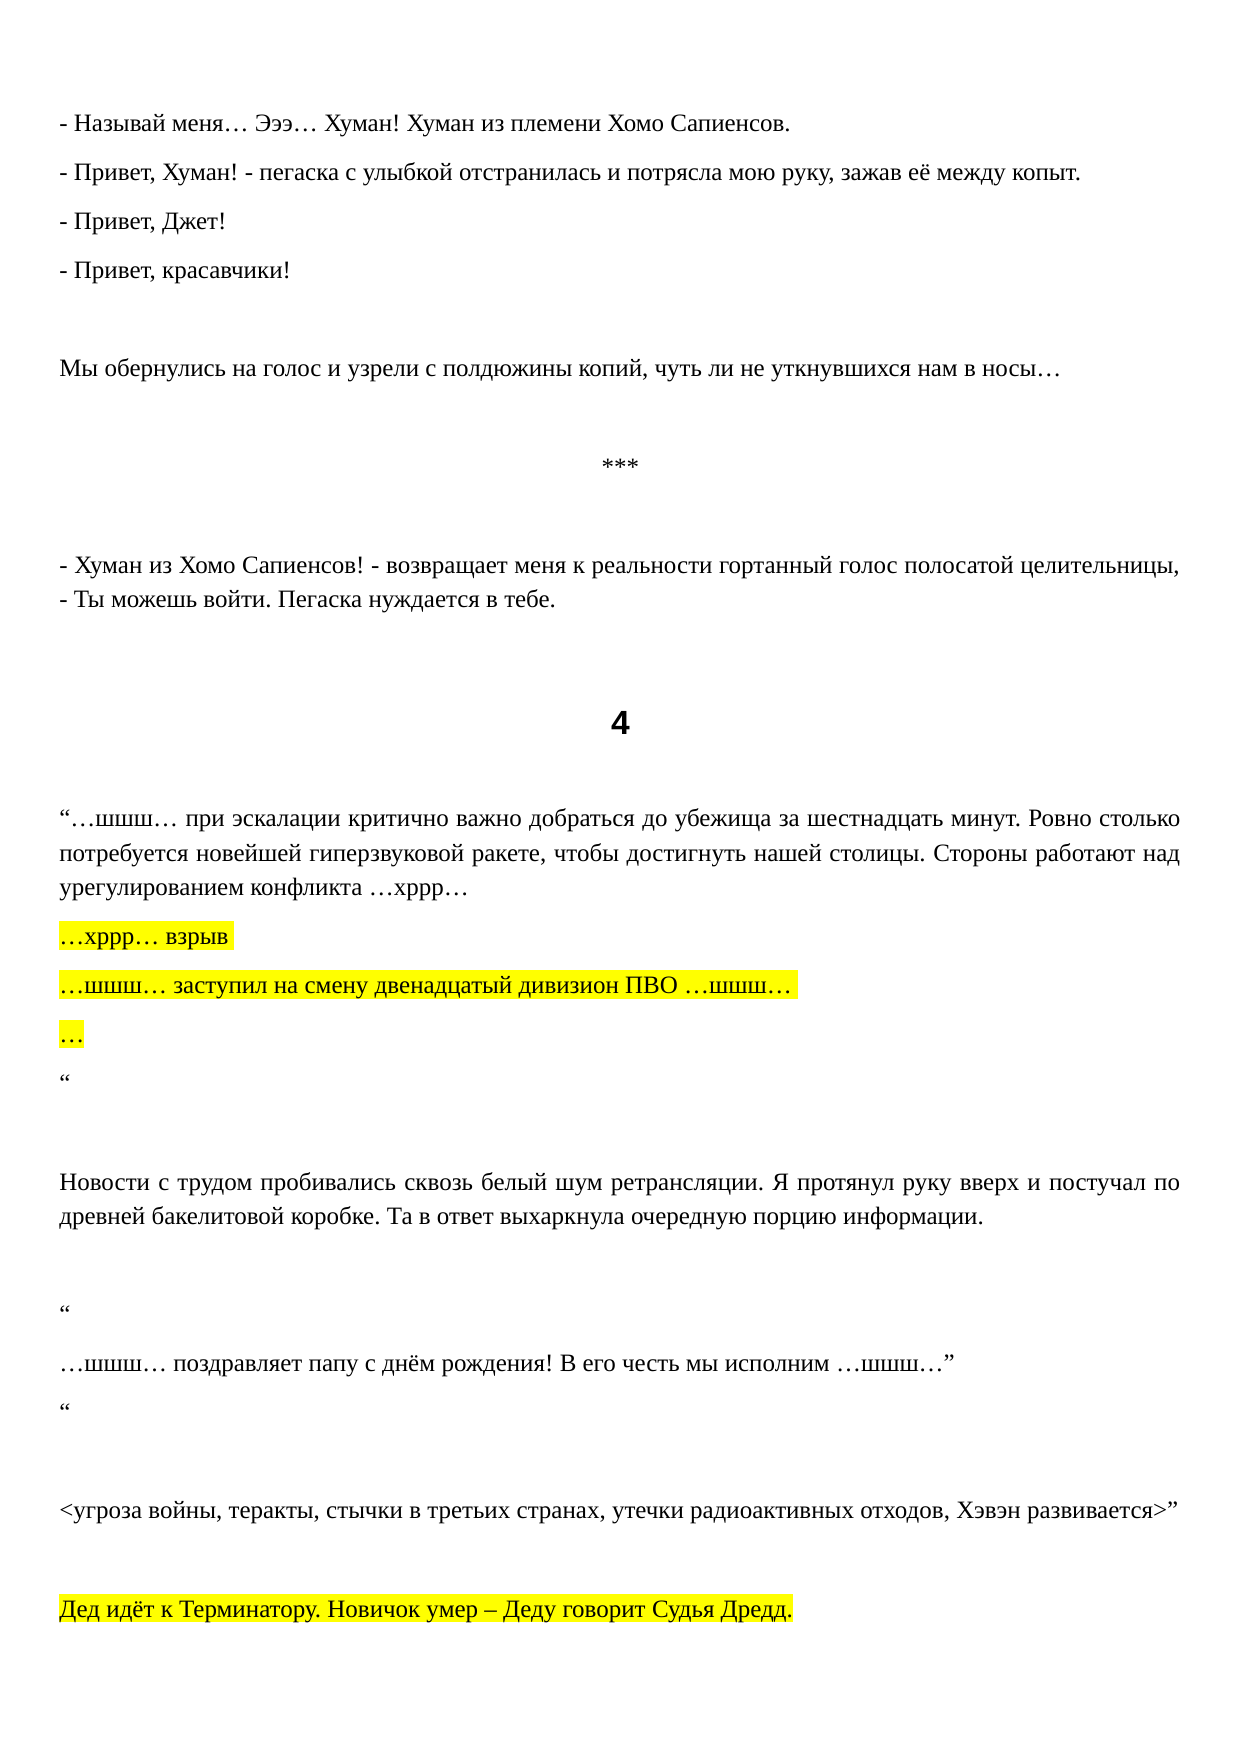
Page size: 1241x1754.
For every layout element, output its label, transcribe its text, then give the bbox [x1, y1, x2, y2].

text - Называй меня… Эээ… Хуман! Хуман из племени Хомо Сапиенсов. [59, 108, 1181, 137]
text Дед идёт к Терминатору. Новичок умер – Деду говорит Судья Дредд. [59, 1594, 1181, 1622]
text “ [59, 1397, 1181, 1426]
text …шшш… заступил на смену двенадцатый дивизион ПВО …шшш… [59, 970, 1181, 999]
text … [59, 1019, 1181, 1048]
text “ [59, 1068, 1181, 1097]
text - Хуман из Хомо Сапиенсов! - возвращает меня к реальности гортанный голос полосатой целительницы, - Ты можешь войти. Пегаска нуждается в тебе. [59, 550, 1181, 613]
text <угроза войны, теракты, стычки в третьих странах, утечки радиоактивных отходов, Хэвэн развивается>” [59, 1496, 1181, 1524]
text *** [59, 452, 1181, 480]
text …хррр… взрыв [59, 921, 1181, 950]
text Мы обернулись на голос и узрели с полдюжины копий, чуть ли не уткнувшихся нам в носы… [59, 353, 1181, 382]
text “ [59, 1299, 1181, 1328]
text Новости с трудом пробивались сквозь белый шум ретрансляции. Я протянул руку вверх и постучал по древней бакелитовой коробке. Та в ответ выхаркнула очередную порцию информации. [59, 1167, 1181, 1230]
subtitle 4 [59, 703, 1181, 742]
text - Привет, Хуман! - пегаска с улыбкой отстранилась и потрясла мою руку, зажав её между копыт. [59, 157, 1181, 186]
text “…шшш… при эскалации критично важно добраться до убежища за шестнадцать минут. Ровно столько потребуется новейшей гиперзвуковой ракете, чтобы достигнуть нашей столицы. Стороны работают над урегулированием конфликта …хррр… [59, 803, 1181, 901]
text - Привет, Джет! [59, 206, 1181, 235]
text …шшш… поздравляет папу с днём рождения! В его честь мы исполним …шшш…” [59, 1348, 1181, 1377]
text - Привет, красавчики! [59, 255, 1181, 284]
